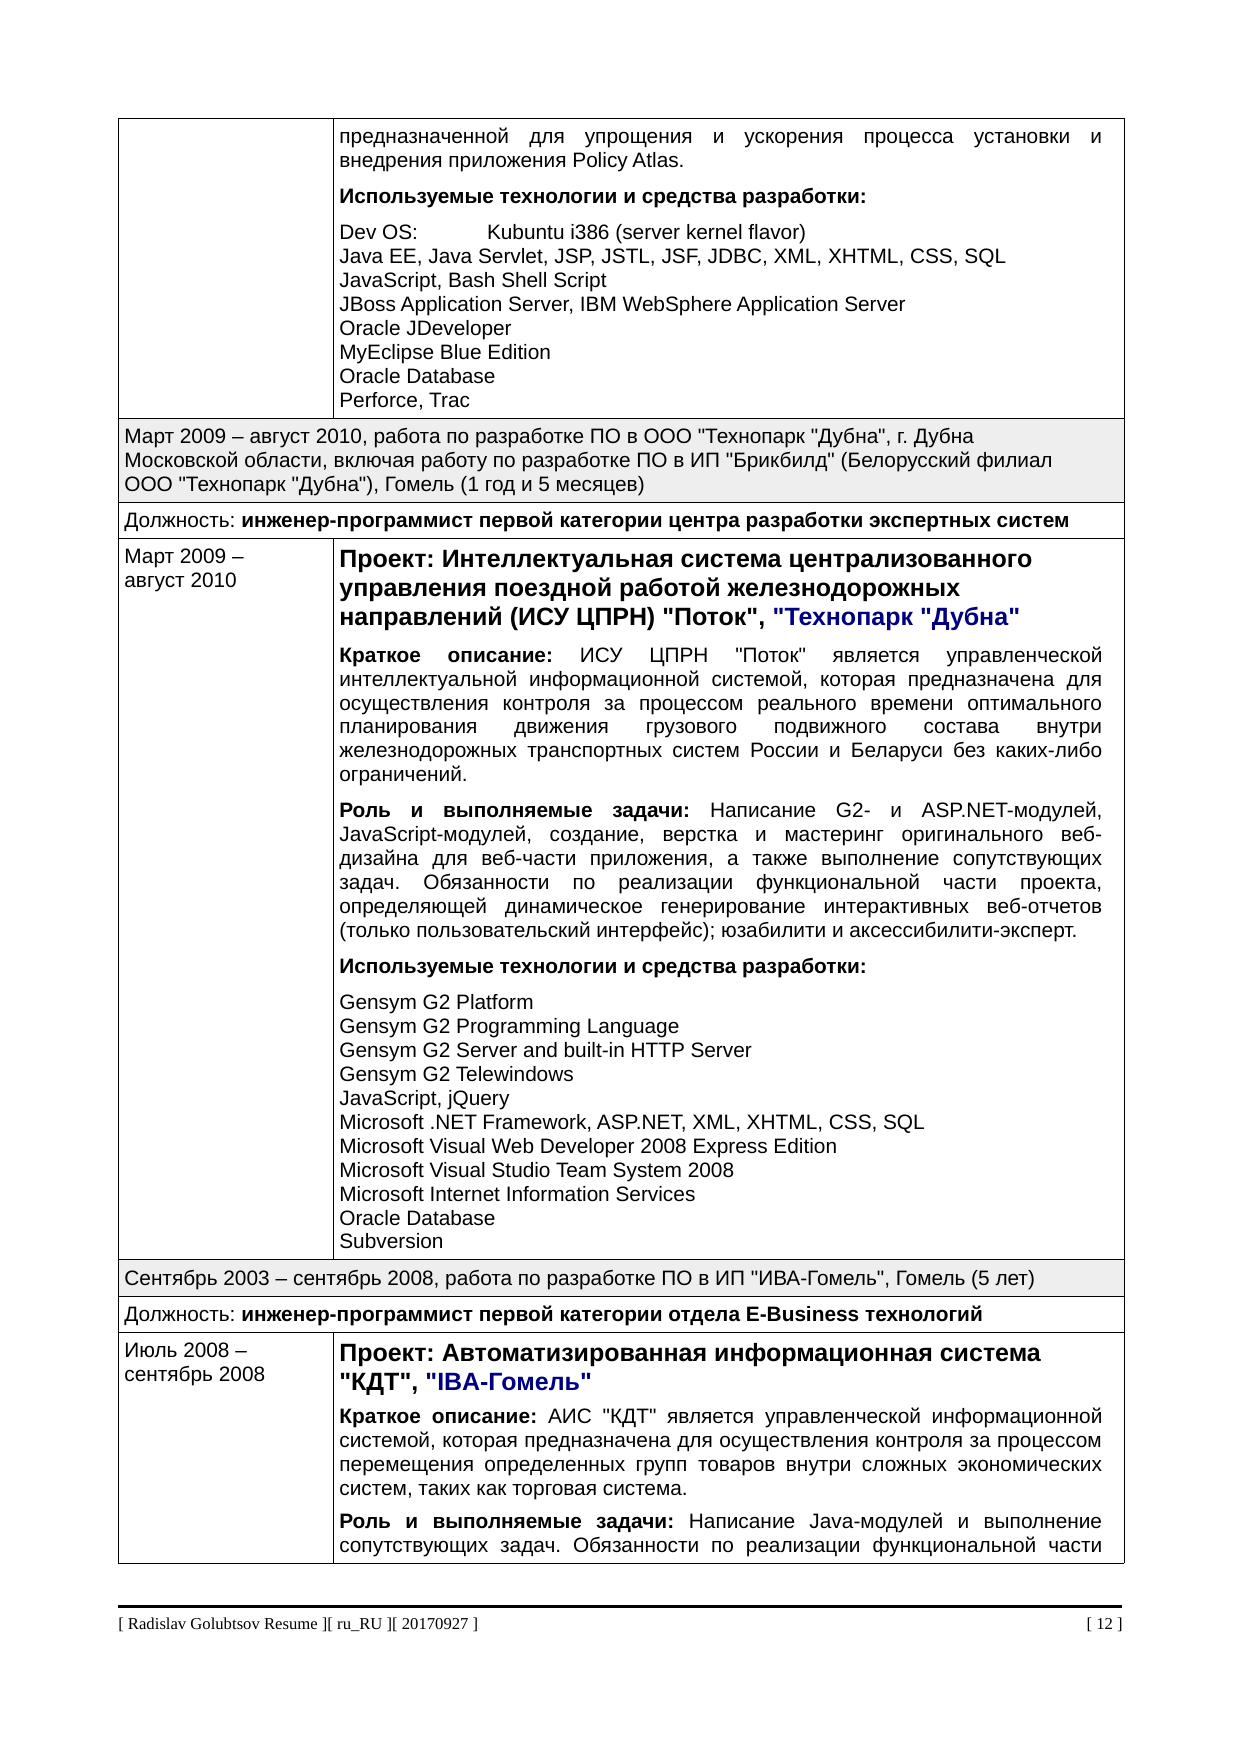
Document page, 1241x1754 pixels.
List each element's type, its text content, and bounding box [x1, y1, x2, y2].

table_cell предназначенной для упрощения и ускорения процесса установки и внедрения приложения Policy Atlas. Используемые технологии и средства разработки: Dev OS: Kubuntu i386 (server kernel flavor) Java EE, Java Servlet, JSP, JSTL, JSF, JDBC, XML, XHTML, CSS, SQL JavaScript, Bash Shell Script JBoss Application Server, IBM WebSphere Application Server Oracle JDeveloper MyEclipse Blue Edition Oracle Database Perforce, Trac [334, 119, 1124, 418]
table_cell Июль 2008 – сентябрь 2008 [119, 1333, 333, 1563]
table_cell [119, 119, 333, 418]
table_cell Проект: Интеллектуальная система централизованного управления поездной работой железнодорожных направлений (ИСУ ЦПРН) "Поток", "Технопарк "Дубна" Краткое описание: ИСУ ЦПРН "Поток" является управленческой интеллектуальной информационной системой, которая предназначена для осуществления контроля за процессом реального времени оптимального планирования движения грузового подвижного состава внутри железнодорожных транспортных систем России и Беларуси без каких-либо ограничений. Роль и выполняемые задачи: Написание G2- и ASP.NET-модулей, JavaScript-модулей, создание, верстка и мастеринг оригинального веб-дизайна для веб-части приложения, а также выполнение сопутствующих задач. Обязанности по реализации функциональной части проекта, определяющей динамическое генерирование интерактивных веб-отчетов (только пользовательский интерфейс); юзабилити и аксессибилити-эксперт. Используемые технологии и средства разработки: Gensym G2 Platform Gensym G2 Programming Language Gensym G2 Server and built-in HTTP Server Gensym G2 Telewindows JavaScript, jQuery Microsoft .NET Framework, ASP.NET, XML, XHTML, CSS, SQL Microsoft Visual Web Developer 2008 Express Edition Microsoft Visual Studio Team System 2008 Microsoft Internet Information Services Oracle Database Subversion [334, 539, 1124, 1259]
table_cell Проект: Автоматизированная информационная система "КДТ", "IBA-Гомель" Краткое описание: АИС "КДТ" является управленческой информационной системой, которая предназначена для осуществления контроля за процессом перемещения определенных групп товаров внутри сложных экономических систем, таких как торговая система. Роль и выполняемые задачи: Написание Java-модулей и выполнение сопутствующих задач. Обязанности по реализации функциональной части [334, 1333, 1124, 1563]
table_cell Март 2009 – август 2010, работа по разработке ПО в ООО "Технопарк "Дубна", г. Дубна Московской области, включая работу по разработке ПО в ИП "Брикбилд" (Белорусский филиал ООО "Технопарк "Дубна"), Гомель (1 год и 5 месяцев) [119, 419, 1124, 502]
table_cell Должность: инженер-программист первой категории отдела E-Business технологий [119, 1297, 1124, 1332]
table_cell Должность: инженер-программист первой категории центра разработки экспертных систем [119, 503, 1124, 538]
table_cell Март 2009 – август 2010 [119, 539, 333, 1259]
table_cell Сентябрь 2003 – сентябрь 2008, работа по разработке ПО в ИП "ИВА-Гомель", Гомель (5 лет) [119, 1260, 1124, 1296]
